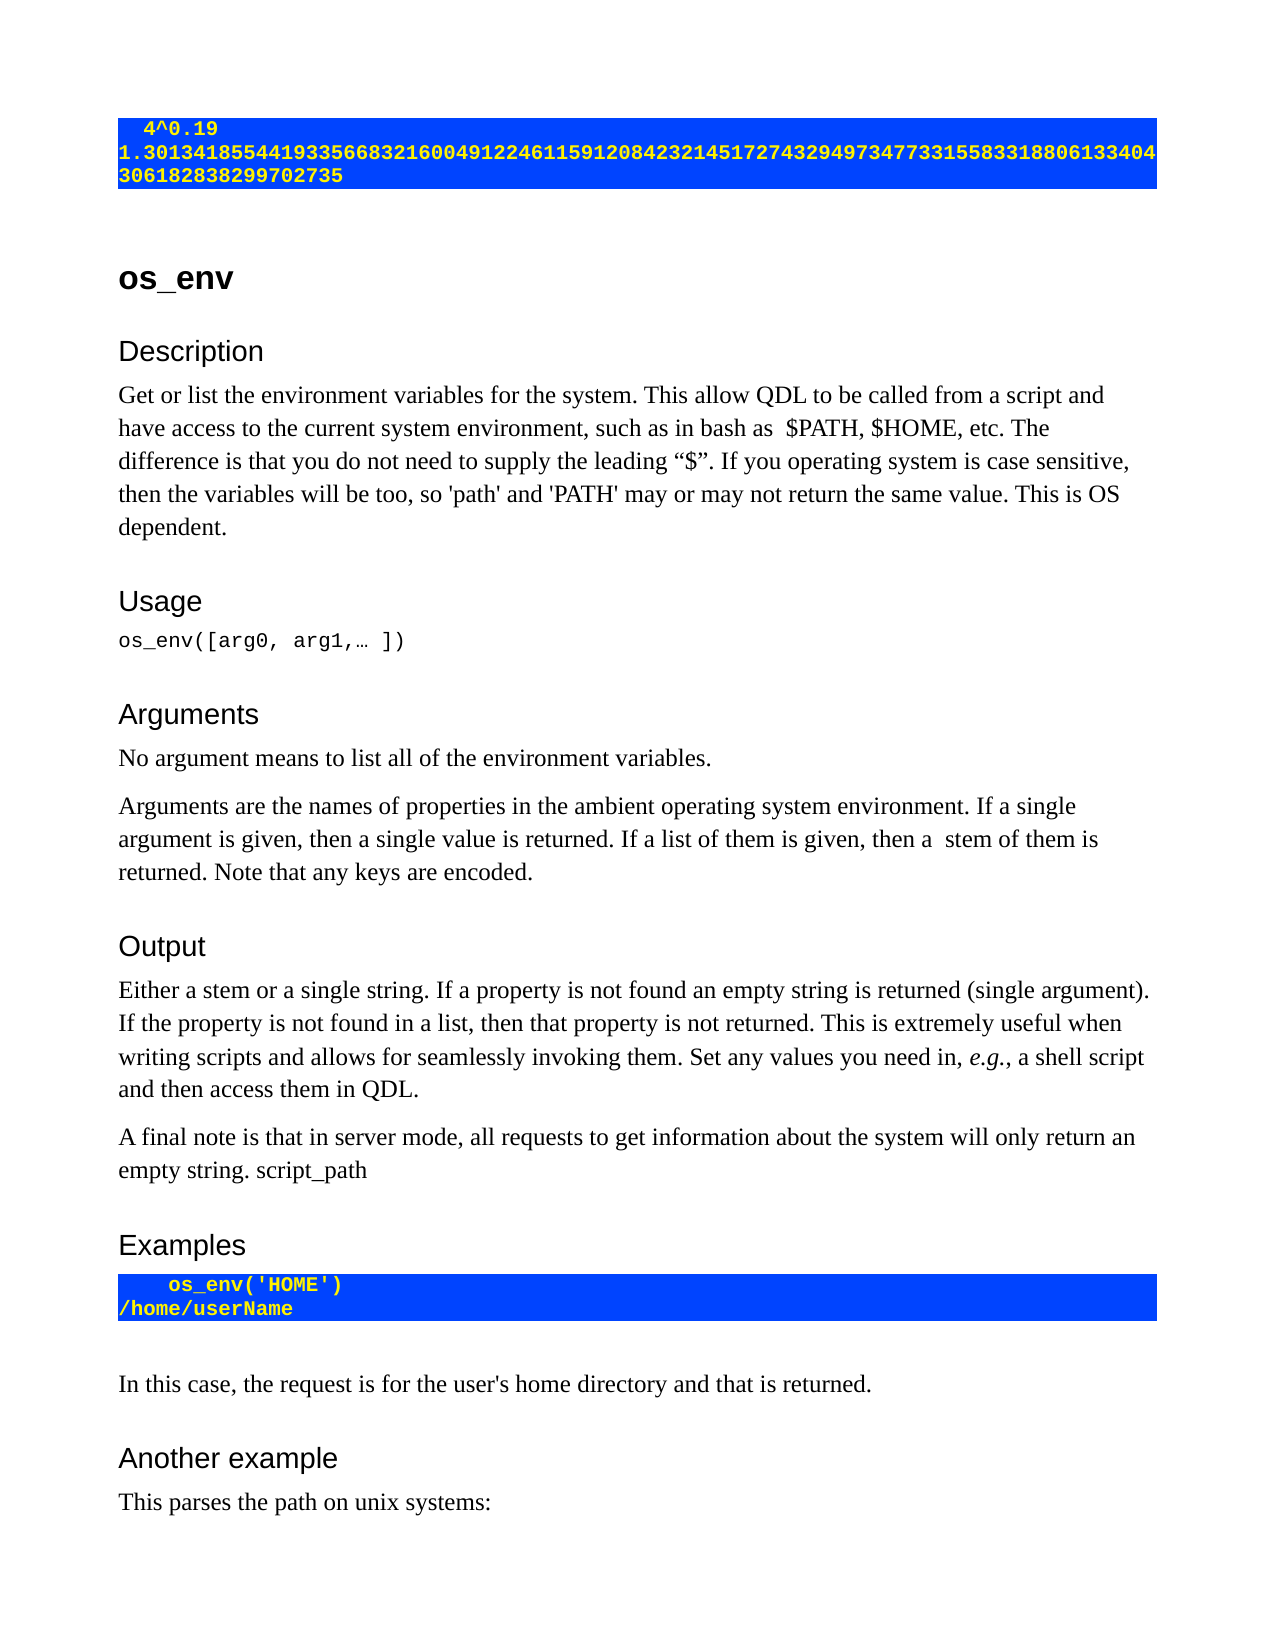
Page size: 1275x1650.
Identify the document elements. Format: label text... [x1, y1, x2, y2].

subtitle Another example [118, 1441, 1157, 1475]
text 1.301341855441933566832160049122461159120842321451727432949734773315583318806133404306182838299702735 [118, 142, 1157, 189]
text Get or list the environment variables for the system. This allow QDL to be called from a script and have access to the current system environment, such as in bash as $PATH, $HOME, etc. The difference is that you do not need to supply the leading “$”. If you operating system is case sensitive, then the variables will be too, so 'path' and 'PATH' may or may not return the same value. This is OS dependent. [118, 380, 1157, 541]
text Arguments are the names of properties in the ambient operating system environment. If a single argument is given, then a single value is returned. If a list of them is given, then a stem of them is returned. Note that any keys are encoded. [118, 791, 1157, 886]
subtitle Arguments [118, 697, 1157, 731]
text This parses the path on unix systems: [118, 1487, 1157, 1516]
subtitle os_env [118, 257, 1157, 296]
text In this case, the request is for the user's home directory and that is returned. [118, 1369, 1157, 1397]
subtitle Description [118, 334, 1157, 367]
text /home/userName [118, 1297, 1157, 1321]
text Either a stem or a single string. If a property is not found an empty string is returned (single argument). If the property is not found in a list, then that property is not returned. This is extremely useful when writing scripts and allows for seamlessly invoking them. Set any values you need in, e.g., a shell script and then access them in QDL. [118, 976, 1157, 1103]
text 4^0.19 [118, 118, 1157, 142]
subtitle Examples [118, 1228, 1157, 1261]
text No argument means to list all of the environment variables. [118, 743, 1157, 772]
subtitle Usage [118, 584, 1157, 618]
text os_env([arg0, arg1,… ]) [118, 630, 1157, 654]
subtitle Output [118, 929, 1157, 963]
text A final note is that in server mode, all requests to get information about the system will only return an empty string. script_path [118, 1122, 1157, 1184]
text os_env('HOME') [118, 1274, 1157, 1297]
